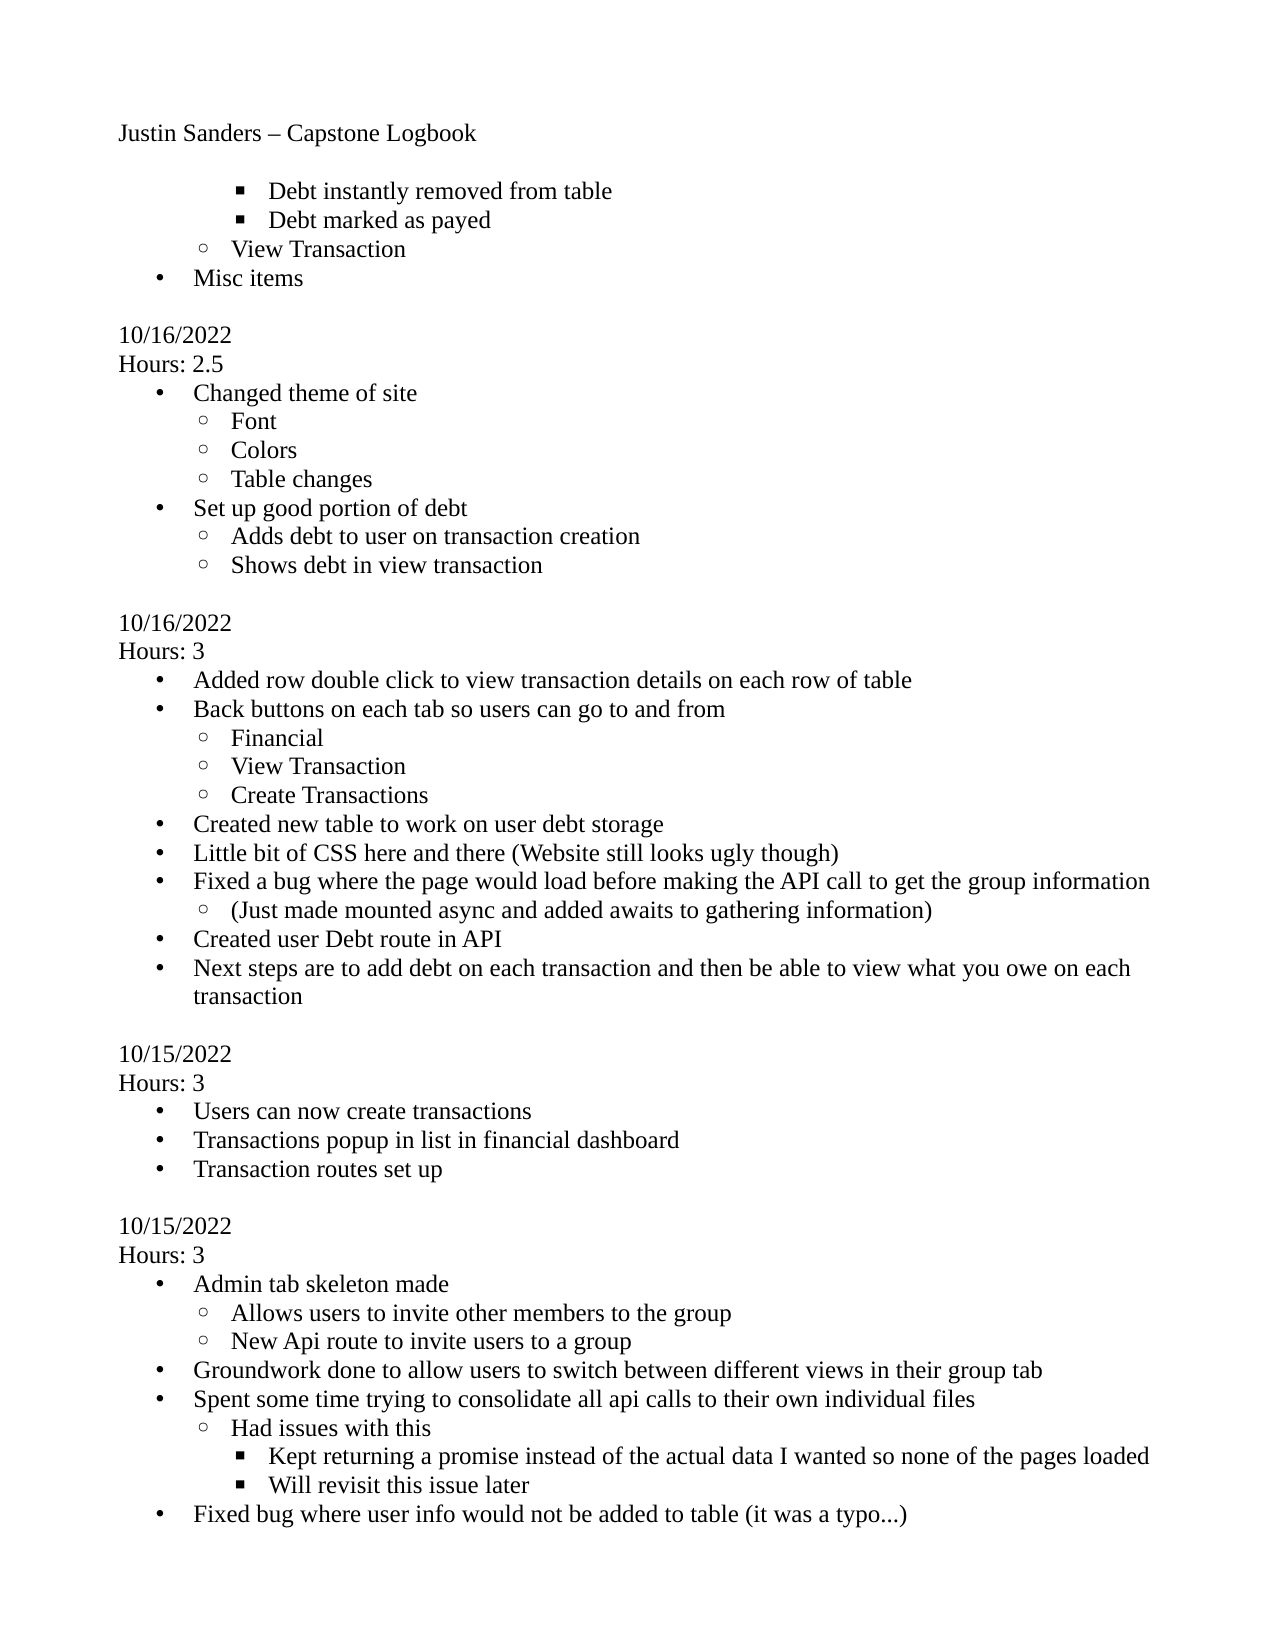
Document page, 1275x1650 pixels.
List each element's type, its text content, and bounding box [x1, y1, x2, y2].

list Colors [193, 435, 1157, 464]
list Debt marked as payed [231, 205, 1157, 234]
list Fixed bug where user info would not be added to table (it was a typo...) [156, 1499, 1157, 1528]
list Misc items [156, 263, 1157, 291]
list Hours: 3 [118, 636, 1157, 665]
list Will revisit this issue later [231, 1470, 1157, 1499]
list Kept returning a promise instead of the actual data I wanted so none of the pages loaded [231, 1441, 1157, 1470]
list Hours: 2.5 [118, 349, 1157, 378]
list Set up good portion of debt [156, 493, 1157, 521]
list 10/15/2022 [118, 1211, 1157, 1240]
list 10/15/2022 [118, 1039, 1157, 1068]
list Next steps are to add debt on each transaction and then be able to view what you owe on each transaction [156, 953, 1157, 1010]
list Financial [193, 723, 1157, 751]
list Table changes [193, 464, 1157, 493]
list Hours: 3 [118, 1240, 1157, 1269]
list Had issues with this [193, 1413, 1157, 1441]
list Added row double click to view transaction details on each row of table [156, 665, 1157, 694]
list Shows debt in view transaction [193, 550, 1157, 579]
list Fixed a bug where the page would load before making the API call to get the group information [156, 866, 1157, 895]
list Admin tab skeleton made [156, 1269, 1157, 1298]
list Changed theme of site [156, 378, 1157, 406]
list 10/16/2022 [118, 608, 1157, 636]
list Transaction routes set up [156, 1154, 1157, 1183]
list Create Transactions [193, 780, 1157, 809]
list Created new table to work on user debt storage [156, 809, 1157, 838]
list Spent some time trying to consolidate all api calls to their own individual files [156, 1384, 1157, 1413]
list Users can now create transactions [156, 1096, 1157, 1125]
list Little bit of CSS here and there (Website still looks ugly though) [156, 838, 1157, 866]
list Debt instantly removed from table [231, 176, 1157, 205]
list New Api route to invite users to a group [193, 1326, 1157, 1355]
list Font [193, 406, 1157, 435]
list View Transaction [193, 234, 1157, 263]
list Allows users to invite other members to the group [193, 1298, 1157, 1326]
list (Just made mounted async and added awaits to gathering information) [193, 895, 1157, 924]
list Hours: 3 [118, 1068, 1157, 1096]
list Back buttons on each tab so users can go to and from [156, 694, 1157, 723]
list Transactions popup in list in financial dashboard [156, 1125, 1157, 1154]
list 10/16/2022 [118, 320, 1157, 349]
list Created user Debt route in API [156, 924, 1157, 953]
list View Transaction [193, 751, 1157, 780]
list Adds debt to user on transaction creation [193, 521, 1157, 550]
list Groundwork done to allow users to switch between different views in their group tab [156, 1355, 1157, 1384]
